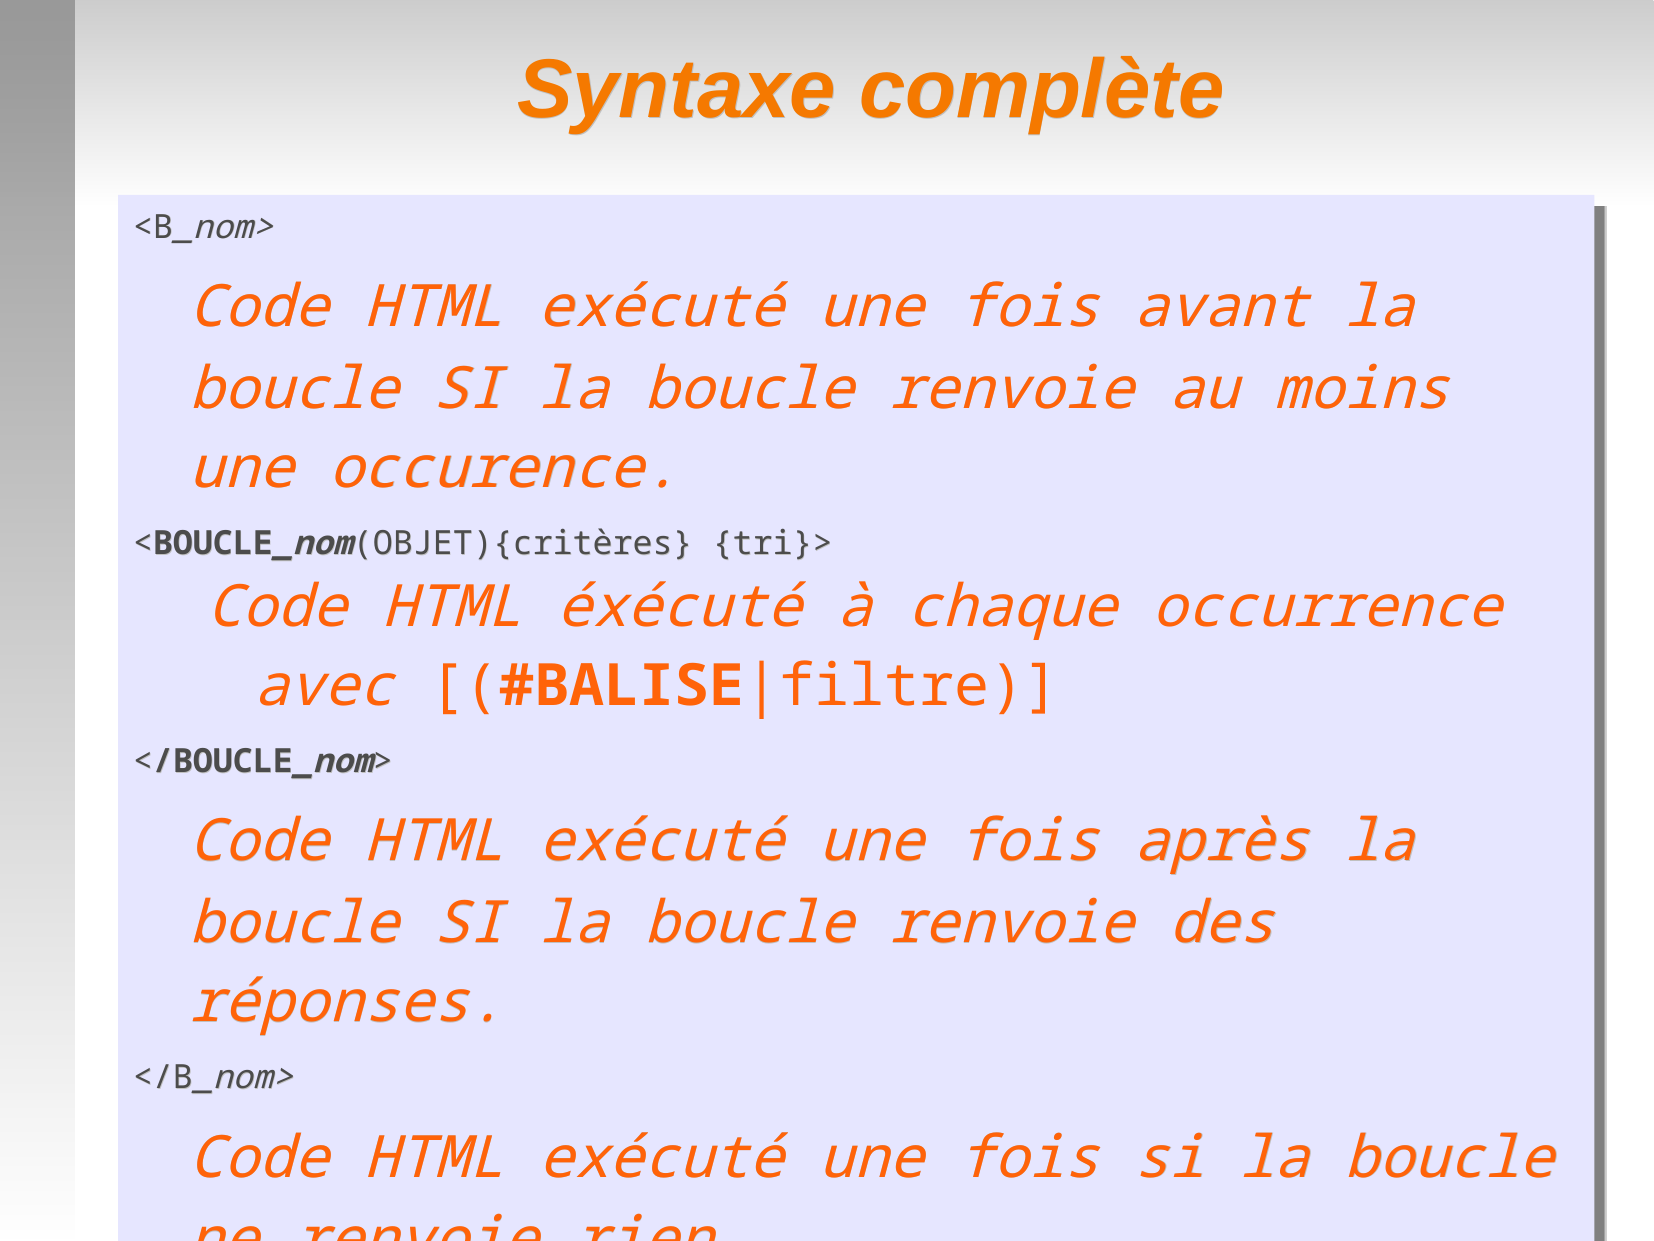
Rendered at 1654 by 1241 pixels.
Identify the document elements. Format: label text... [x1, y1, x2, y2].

title Syntaxe complète [88, 0, 1654, 178]
list <B_nom> Code HTML exécuté une fois avant la boucle SI la boucle renvoie au moins une occurence. <BOUCLE_nom(OBJET){critères} {tri}> Code HTML éxécuté à chaque occurrence avec [(#BALISE|filtre)] </BOUCLE_nom> Code HTML exécuté une fois après la boucle SI la boucle renvoie des réponses. </B_nom> Code HTML exécuté une fois si la boucle ne renvoie rien. <//B_nom> [118, 194, 1595, 1193]
